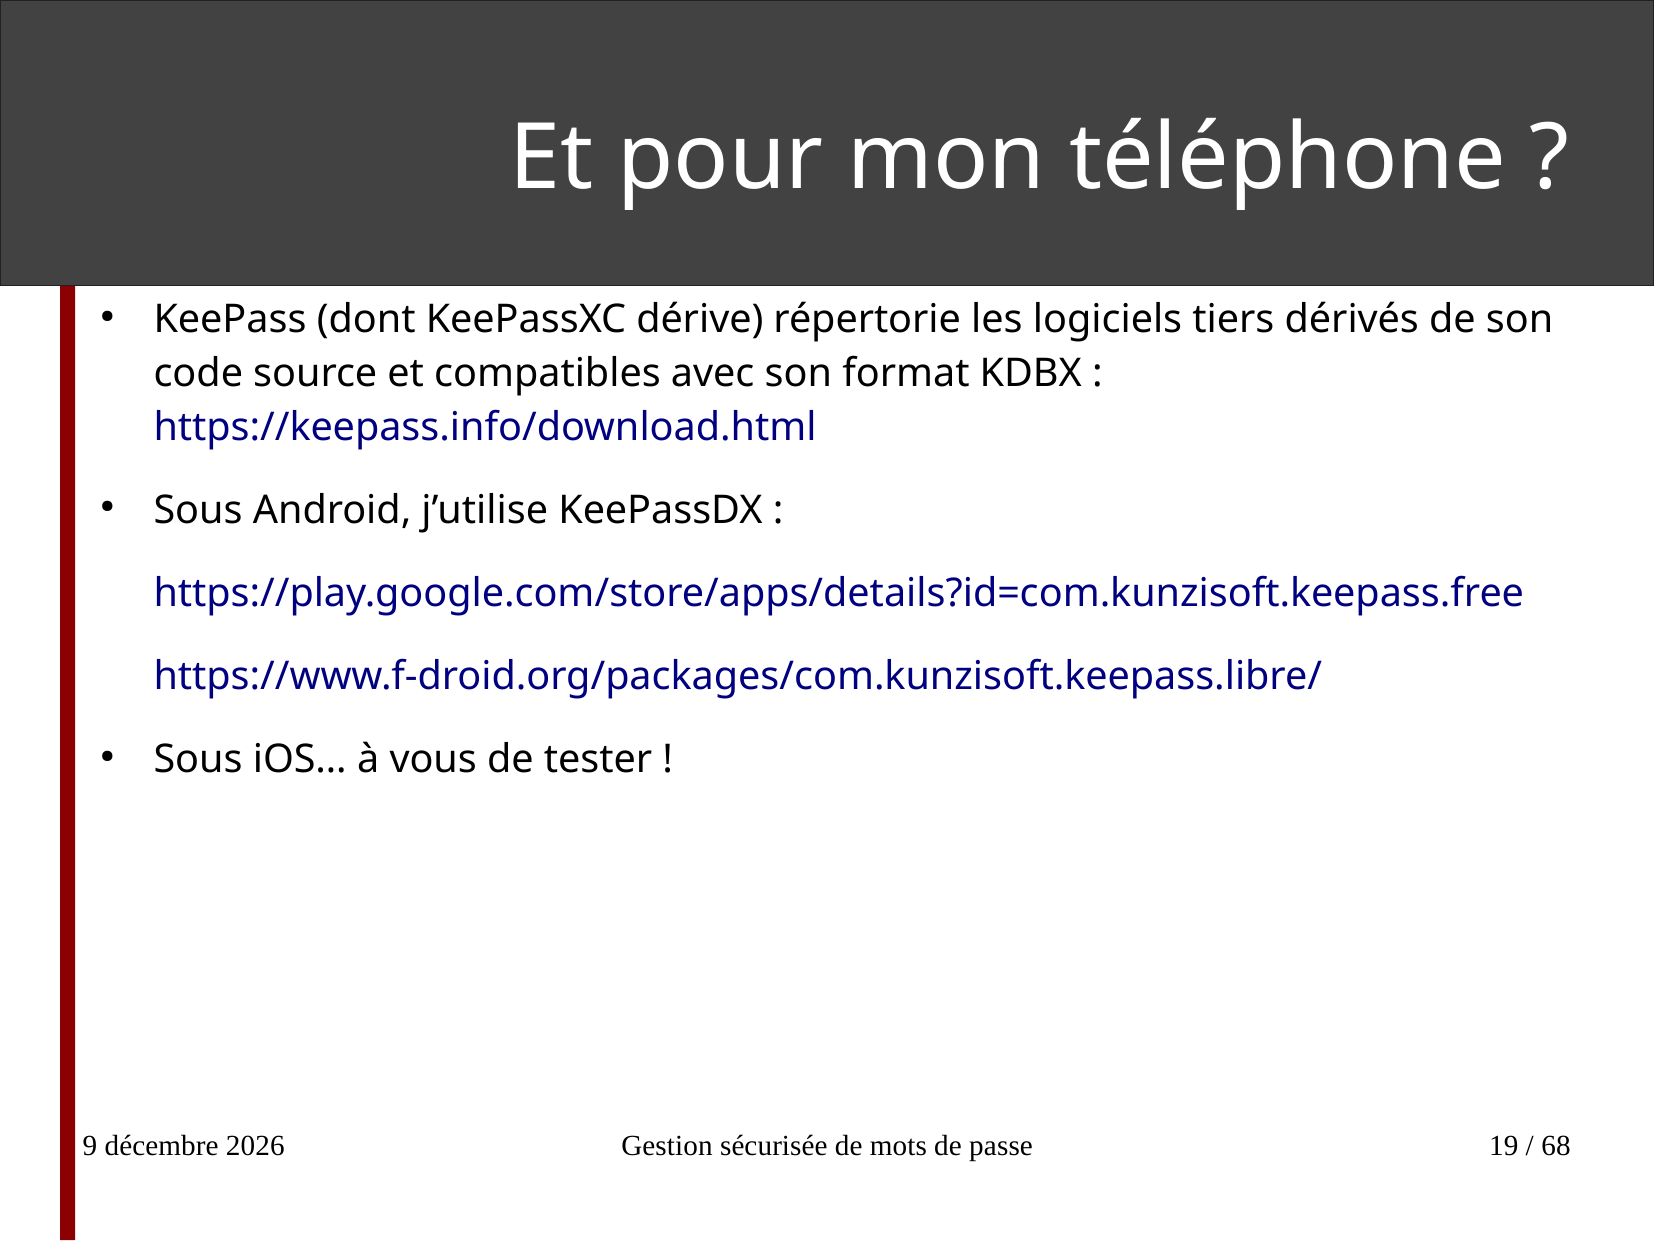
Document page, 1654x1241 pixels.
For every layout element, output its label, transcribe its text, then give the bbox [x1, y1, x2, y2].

list KeePass (dont KeePassXC dérive) répertorie les logiciels tiers dérivés de son code source et compatibles avec son format KDBX : https://keepass.info/download.html Sous Android, j’utilise KeePassDX : https://play.google.com/store/apps/details?id=com.kunzisoft.keepass.free https://www.f-droid.org/packages/com.kunzisoft.keepass.libre/ Sous iOS… à vous de tester ! [82, 290, 1571, 1010]
title Et pour mon téléphone ? [82, 49, 1571, 257]
